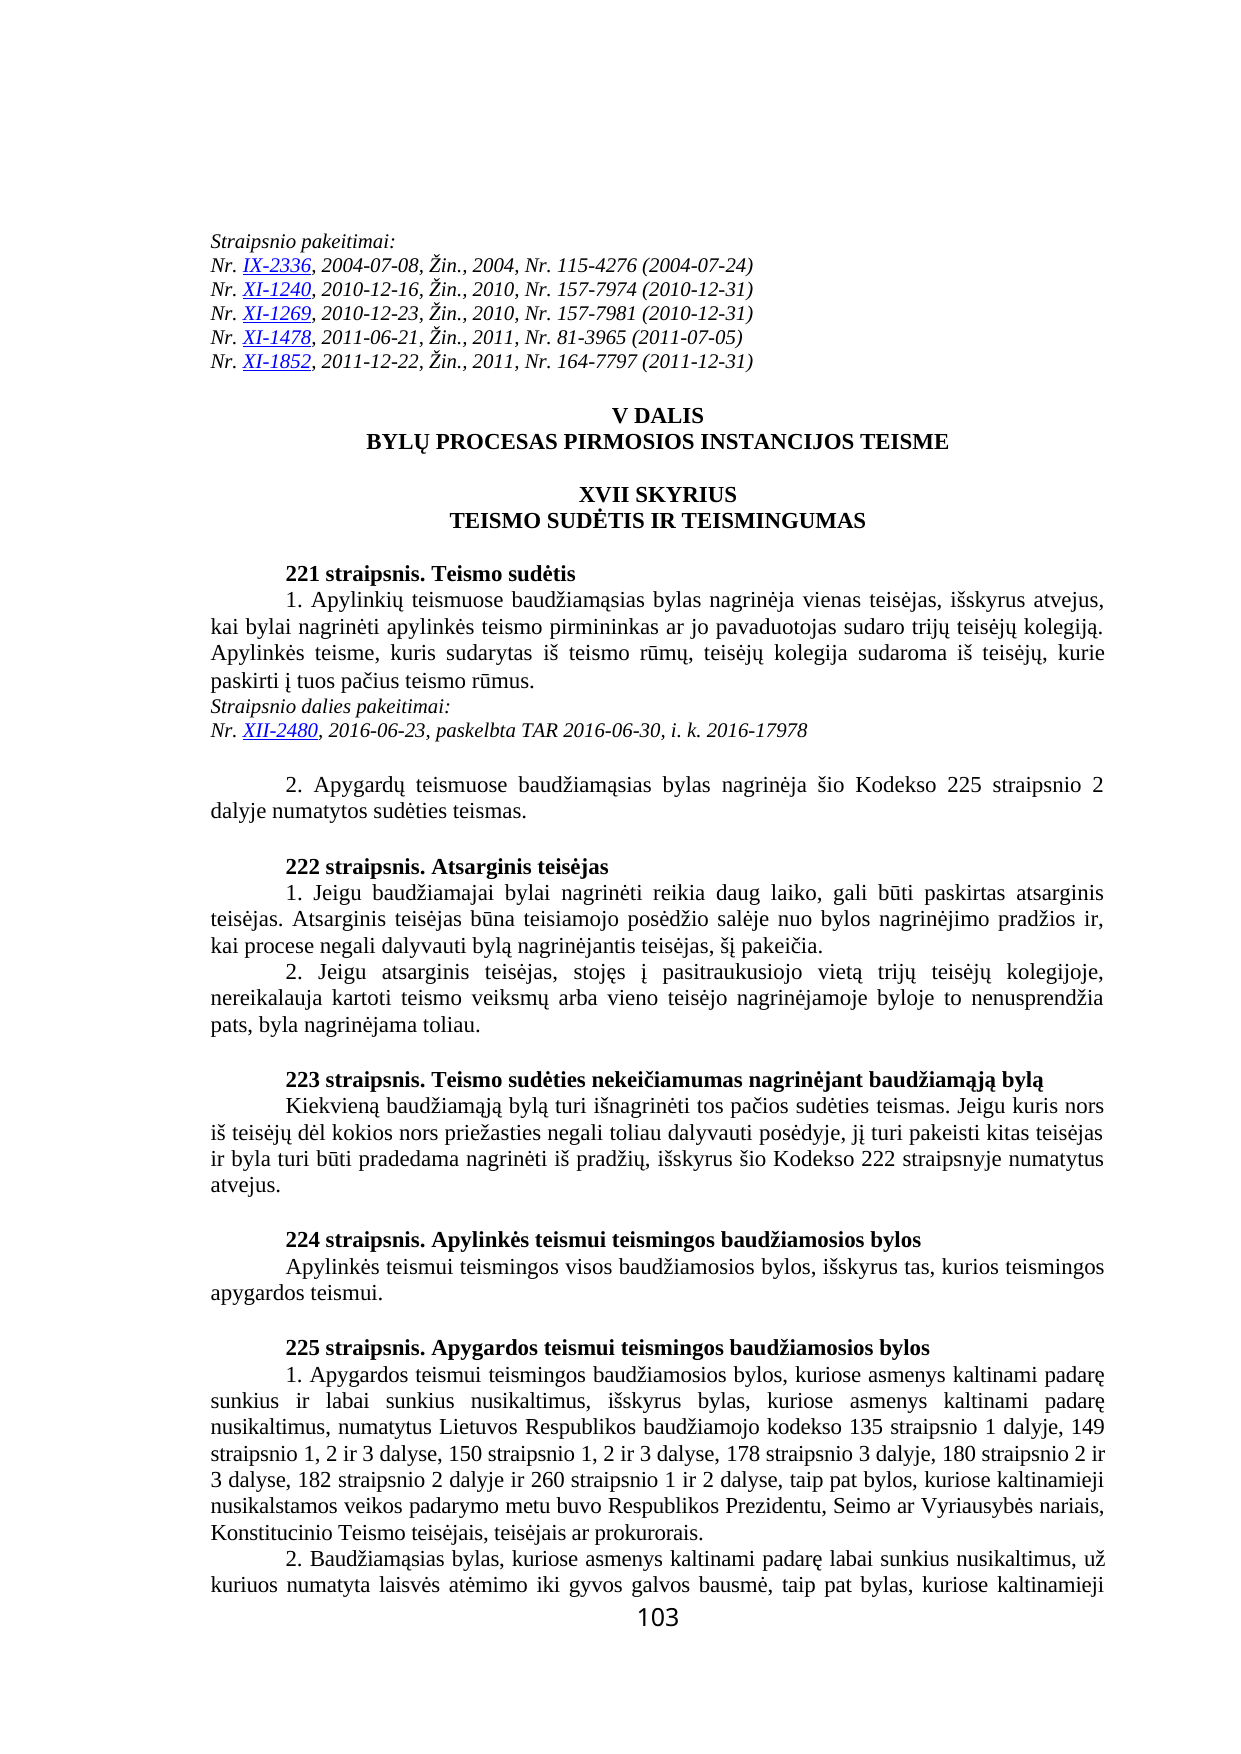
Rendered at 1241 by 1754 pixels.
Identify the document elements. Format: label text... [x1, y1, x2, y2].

text 224 straipsnis. Apylinkės teismui teismingos baudžiamosios bylos [210, 1226, 1105, 1253]
text Apylinkės teismui teismingos visos baudžiamosios bylos, išskyrus tas, kurios teismingos apygardos teismui. [210, 1253, 1105, 1306]
text 1. Apygardos teismui teismingos baudžiamosios bylos, kuriose asmenys kaltinami padarę sunkius ir labai sunkius nusikaltimus, išskyrus bylas, kuriose asmenys kaltinami padarę nusikaltimus, numatytus Lietuvos Respublikos baudžiamojo kodekso 135 straipsnio 1 dalyje, 149 straipsnio 1, 2 ir 3 dalyse, 150 straipsnio 1, 2 ir 3 dalyse, 178 straipsnio 3 dalyje, 180 straipsnio 2 ir 3 dalyse, 182 straipsnio 2 dalyje ir 260 straipsnio 1 ir 2 dalyse, taip pat bylos, kuriose kaltinamieji nusikalstamos veikos padarymo metu buvo Respublikos Prezidentu, Seimo ar Vyriausybės nariais, Konstitucinio Teismo teisėjais, teisėjais ar prokurorais. [210, 1361, 1105, 1545]
text 2. Jeigu atsarginis teisėjas, stojęs į pasitraukusiojo vietą trijų teisėjų kolegijoje, nereikalauja kartoti teismo veiksmų arba vieno teisėjo nagrinėjamoje byloje to nenusprendžia pats, byla nagrinėjama toliau. [210, 958, 1105, 1037]
text Straipsnio dalies pakeitimai: [210, 694, 1105, 718]
text Kiekvieną baudžiamąją bylą turi išnagrinėti tos pačios sudėties teismas. Jeigu kuris nors iš teisėjų dėl kokios nors priežasties negali toliau dalyvauti posėdyje, jį turi pakeisti kitas teisėjas ir byla turi būti pradedama nagrinėti iš pradžių, išskyrus šio Kodekso 222 straipsnyje numatytus atvejus. [210, 1092, 1105, 1198]
text 223 straipsnis. Teismo sudėties nekeičiamumas nagrinėjant baudžiamąją bylą [285, 1066, 1105, 1092]
text Nr. XI-1478, 2011-06-21, Žin., 2011, Nr. 81-3965 (2011-07-05) [210, 325, 1105, 349]
text 1. Jeigu baudžiamajai bylai nagrinėti reikia daug laiko, gali būti paskirtas atsarginis teisėjas. Atsarginis teisėjas būna teisiamojo posėdžio salėje nuo bylos nagrinėjimo pradžios ir, kai procese negali dalyvauti bylą nagrinėjantis teisėjas, šį pakeičia. [210, 879, 1105, 958]
text 1. Apylinkių teismuose baudžiamąsias bylas nagrinėja vienas teisėjas, išskyrus atvejus, kai bylai nagrinėti apylinkės teismo pirmininkas ar jo pavaduotojas sudaro trijų teisėjų kolegiją. Apylinkės teisme, kuris sudarytas iš teismo rūmų, teisėjų kolegija sudaroma iš teisėjų, kurie paskirti į tuos pačius teismo rūmus. [210, 587, 1105, 694]
text 225 straipsnis. Apygardos teismui teismingos baudžiamosios bylos [210, 1334, 1105, 1361]
text Straipsnio pakeitimai: [210, 229, 1105, 253]
text Nr. XII-2480, 2016-06-23, paskelbta TAR 2016-06-30, i. k. 2016-17978 [210, 718, 1105, 742]
subtitle XVII skyrius [210, 481, 1105, 507]
text 2. Baudžiamąsias bylas, kuriose asmenys kaltinami padarę labai sunkius nusikaltimus, už kuriuos numatyta laisvės atėmimo iki gyvos galvos bausmė, taip pat bylas, kuriose kaltinamieji [210, 1545, 1105, 1598]
text Nr. XI-1240, 2010-12-16, Žin., 2010, Nr. 157-7974 (2010-12-31) [210, 277, 1105, 301]
subtitle V dalis [210, 402, 1105, 428]
text 221 straipsnis. Teismo sudėtis [210, 560, 1105, 587]
text Nr. XI-1852, 2011-12-22, Žin., 2011, Nr. 164-7797 (2011-12-31) [210, 349, 1105, 373]
text Nr. XI-1269, 2010-12-23, Žin., 2010, Nr. 157-7981 (2010-12-31) [210, 301, 1105, 325]
text 2. Apygardų teismuose baudžiamąsias bylas nagrinėja šio Kodekso 225 straipsnio 2 dalyje numatytos sudėties teismas. [210, 771, 1105, 824]
text Bylų procesas pirmosios instancijos teisme [210, 428, 1105, 455]
text Nr. IX-2336, 2004-07-08, Žin., 2004, Nr. 115-4276 (2004-07-24) [210, 253, 1105, 277]
text Teismo sudėtis ir teismingumas [210, 507, 1105, 534]
text 222 straipsnis. Atsarginis teisėjas [210, 853, 1105, 879]
